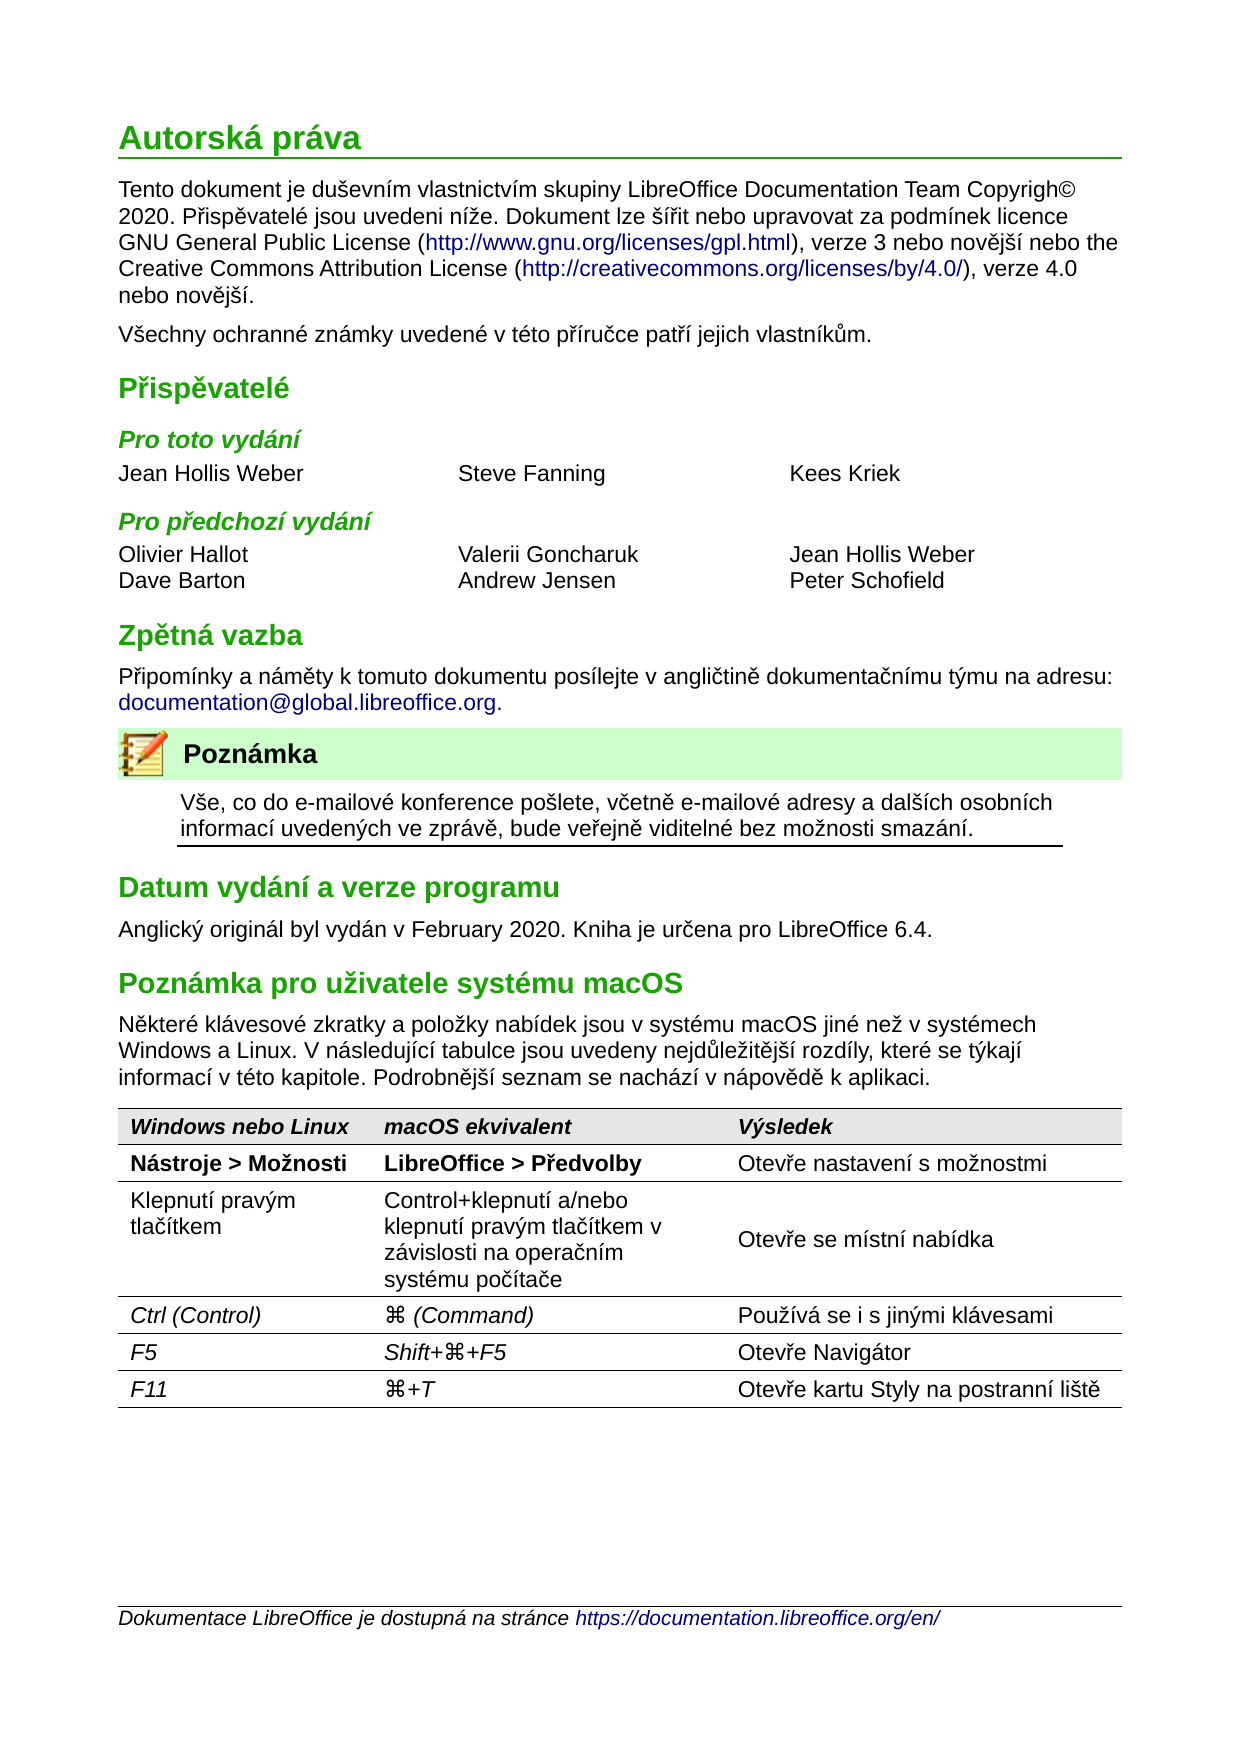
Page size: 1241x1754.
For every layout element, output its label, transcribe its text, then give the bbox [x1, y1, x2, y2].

table_cell ⌘+T [372, 1371, 726, 1407]
table_header Jean Hollis Weber [118, 460, 458, 486]
subtitle Přispěvatelé [118, 371, 1122, 404]
table_header Jean Hollis Weber [789, 541, 1122, 567]
text Tento dokument je duševním vlastnictvím skupiny LibreOffice Documentation Team Copyrigh© 2020. Přispěvatelé jsou uvedeni níže. Dokument lze šířit nebo upravovat za podmínek licence GNU General Public License (http://www.gnu.org/licenses/gpl.html), verze 3 nebo novější nebo the Creative Commons Attribution License (http://creativecommons.org/licenses/by/4.0/), verze 4.0 nebo novější. [118, 176, 1122, 308]
table_cell Otevře kartu Styly na postranní liště [726, 1371, 1122, 1407]
subtitle Datum vydání a verze programu [118, 871, 1122, 904]
table_header Valerii Goncharuk [458, 541, 789, 567]
table_cell Ctrl (Control) [118, 1297, 372, 1333]
picture [119, 729, 170, 780]
table_header Kees Kriek [789, 460, 1122, 486]
table_header Výsledek [726, 1109, 1122, 1144]
table_cell Control+klepnutí a/nebo klepnutí pravým tlačítkem v závislosti na operačním systému počítače [372, 1182, 726, 1296]
table_cell Otevře Navigátor [726, 1334, 1122, 1370]
text Některé klávesové zkratky a položky nabídek jsou v systému macOS jiné než v systémech Windows a Linux. V následující tabulce jsou uvedeny nejdůležitější rozdíly, které se týkají informací v této kapitole. Podrobnější seznam se nachází v nápovědě k aplikaci. [118, 1011, 1122, 1090]
table_cell Otevře nastavení s možnostmi [726, 1145, 1122, 1181]
text Všechny ochranné známky uvedené v této příručce patří jejich vlastníkům. [118, 321, 1122, 347]
table_cell F11 [118, 1371, 372, 1407]
table_cell Nástroje > Možnosti [118, 1145, 372, 1181]
table_cell Andrew Jensen [458, 568, 789, 594]
table_cell LibreOffice > Předvolby [372, 1145, 726, 1181]
table_header Windows nebo Linux [118, 1109, 372, 1144]
subtitle Pro toto vydání [118, 425, 1122, 453]
subtitle Autorská práva [118, 118, 1122, 157]
subtitle Poznámka [118, 736, 1122, 776]
table_cell F5 [118, 1334, 372, 1370]
table_cell Používá se i s jinými klávesami [726, 1297, 1122, 1333]
text Anglický originál byl vydán v únoru 2020. Kniha je určena pro LibreOffice 6.4. [118, 916, 1122, 942]
table_cell Shift+⌘+F5 [372, 1334, 726, 1370]
table_header macOS ekvivalent [372, 1109, 726, 1144]
text Vše, co do e-mailové konference pošlete, včetně e-mailové adresy a dalších osobních informací uvedených ve zprávě, bude veřejně viditelné bez možnosti smazání. [177, 786, 1063, 845]
text Připomínky a náměty k tomuto dokumentu posílejte v angličtině dokumentačnímu týmu na adresu: documentation@global.libreoffice.org. [118, 663, 1122, 716]
table_cell ⌘ (Command) [372, 1297, 726, 1333]
subtitle Pro předchozí vydání [118, 506, 1122, 535]
table_cell Klepnutí pravým tlačítkem [118, 1182, 372, 1296]
table_cell Dave Barton [118, 568, 458, 594]
table_cell Otevře se místní nabídka [726, 1182, 1122, 1296]
subtitle Poznámka pro uživatele systému macOS [118, 966, 1122, 999]
table_header Olivier Hallot [118, 541, 458, 567]
subtitle Zpětná vazba [118, 617, 1122, 651]
table_cell Peter Schofield [789, 568, 1122, 594]
table_header Steve Fanning [458, 460, 789, 486]
